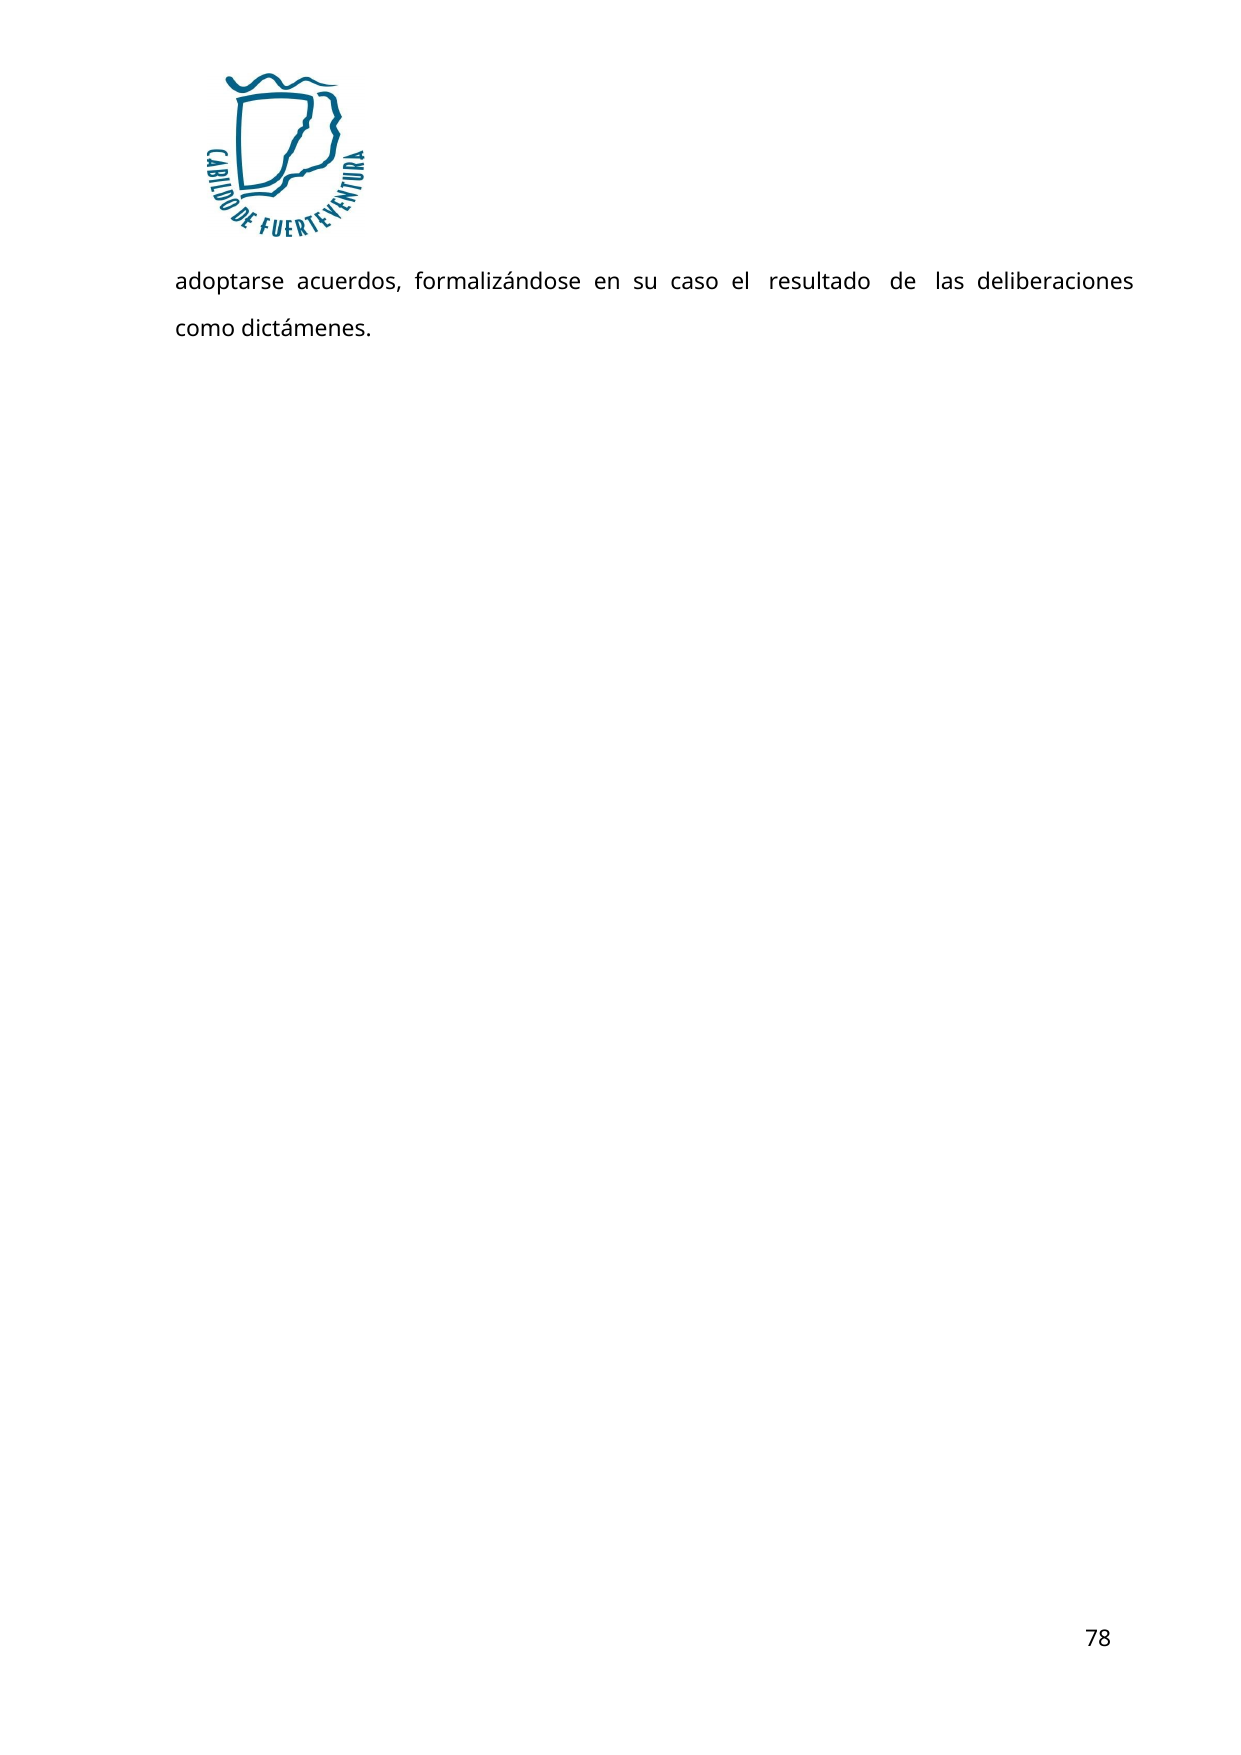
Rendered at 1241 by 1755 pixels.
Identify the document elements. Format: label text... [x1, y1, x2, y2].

list adoptarse acuerdos, formalizándose en su caso el resultado de las deliberaciones como dictámenes. [175, 265, 1134, 343]
